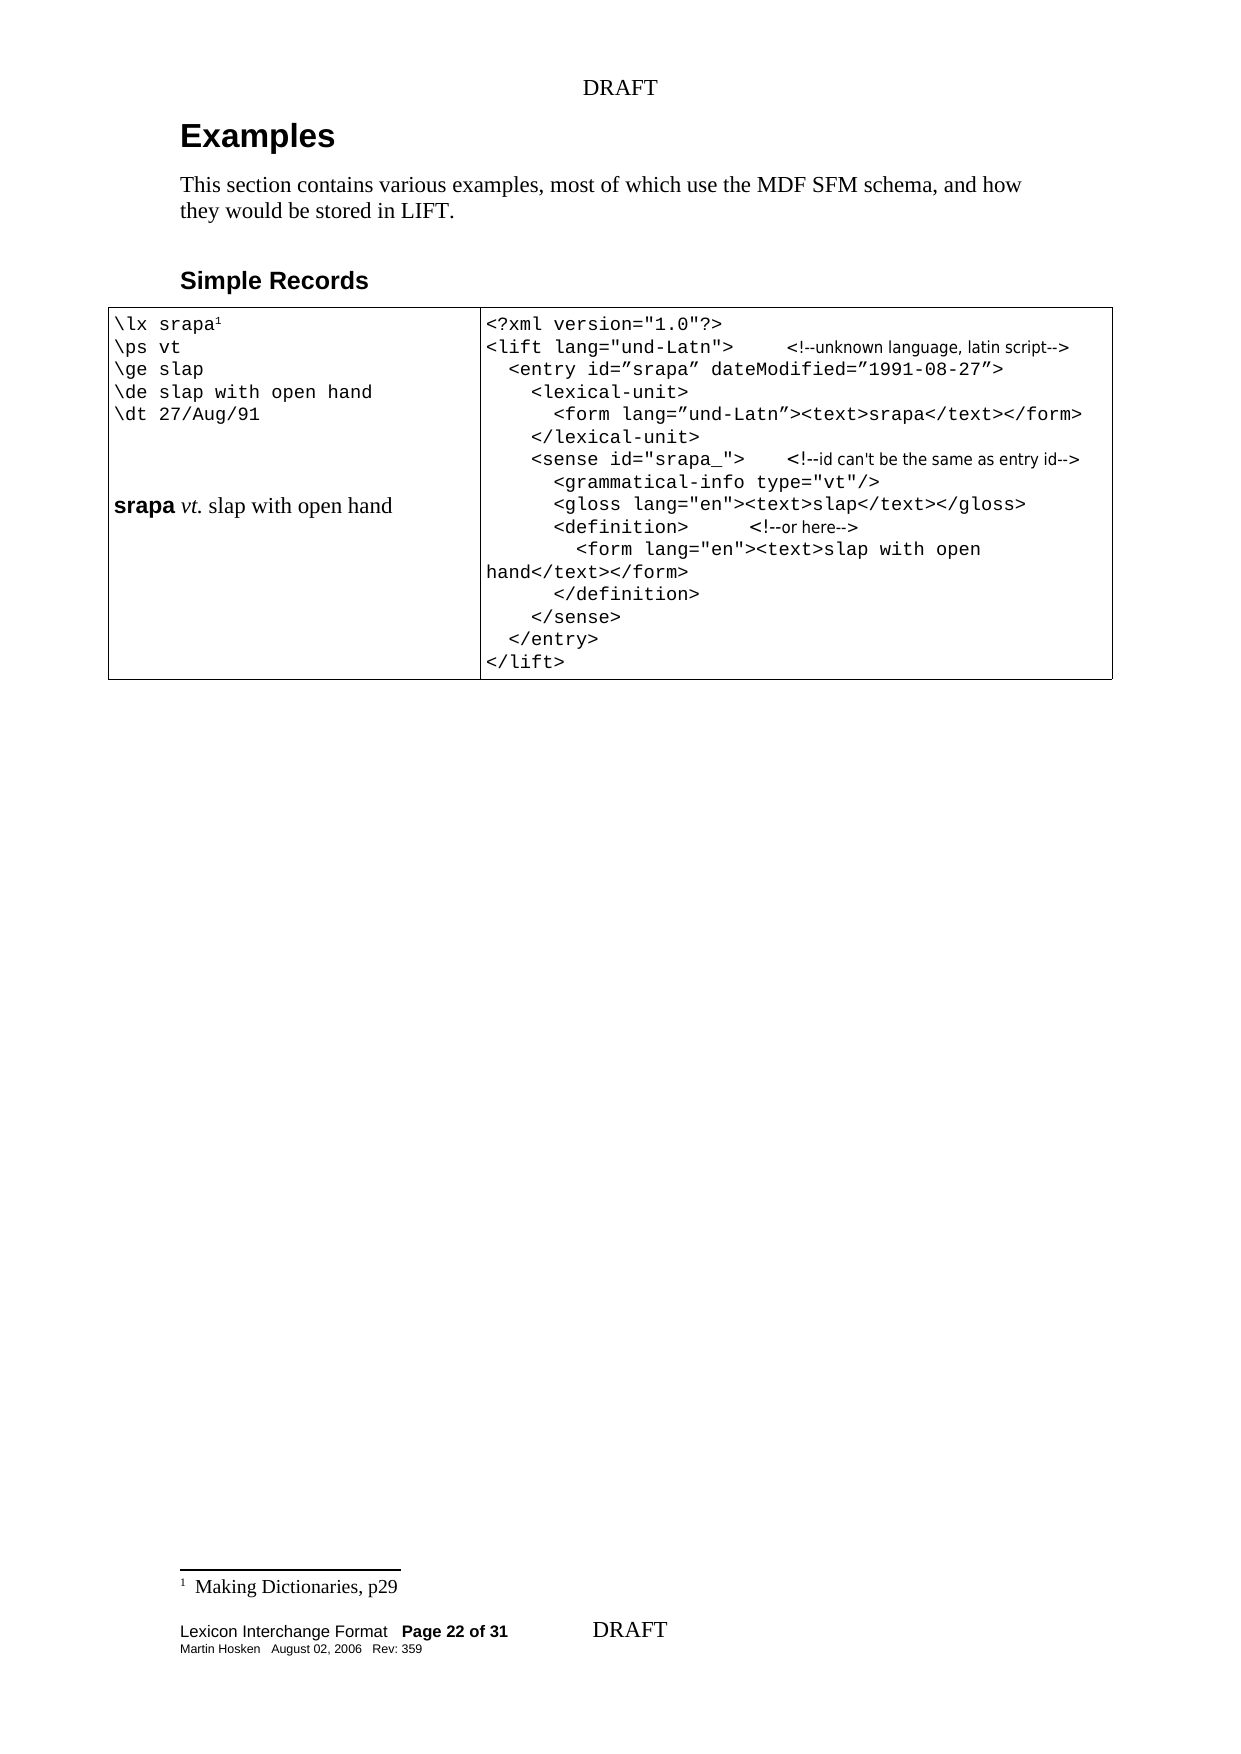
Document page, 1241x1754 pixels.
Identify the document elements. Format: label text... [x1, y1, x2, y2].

subtitle Examples [180, 117, 1061, 154]
table_header <?xml version="1.0"?> <lift lang="und-Latn"> <!--unknown language, latin script--> <entry id=”srapa” dateModified=”1991-08-27”> <lexical-unit> <form lang=”und-Latn”><text>srapa</text></form> </lexical-unit> <sense id="srapa_"> <!--id can't be the same as entry id--> <grammatical-info type="vt"/> <gloss lang="en"><text>slap</text></gloss> <definition> <!--or here--> <form lang="en"><text>slap with open hand</text></form> </definition> </sense> </entry> </lift> [481, 308, 1112, 678]
table_header \lx srapa \ps vt \ge slap \de slap with open hand \dt 27/Aug/91 srapa vt. slap with open hand [109, 308, 480, 678]
text This section contains various examples, most of which use the MDF SFM schema, and how they would be stored in LIFT. [180, 172, 1061, 223]
subtitle Simple Records [180, 267, 1061, 295]
